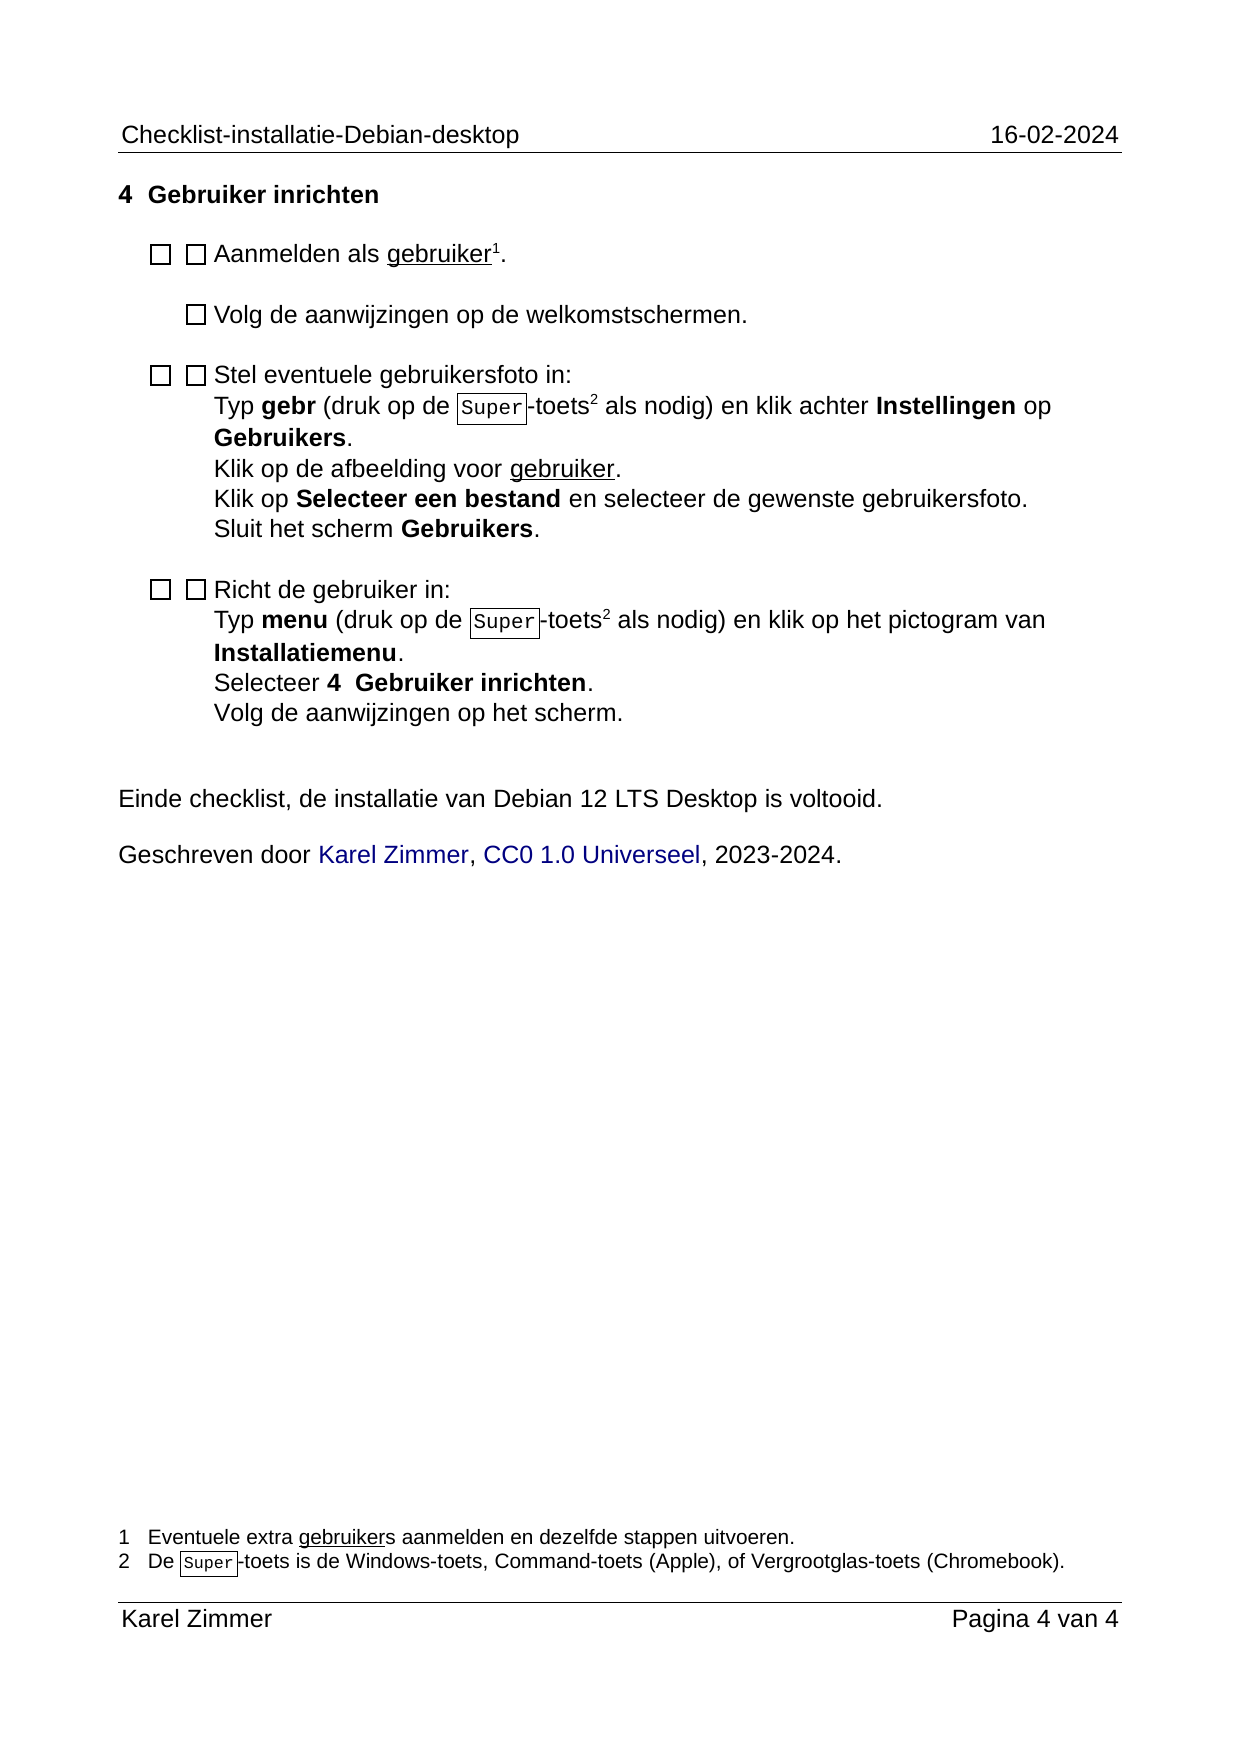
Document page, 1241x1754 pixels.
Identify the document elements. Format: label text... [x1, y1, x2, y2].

table_cell Stel eventuele gebruikersfoto in: [213, 360, 1122, 391]
table_cell [213, 544, 1122, 575]
table_cell [142, 605, 177, 668]
table_cell [177, 605, 213, 668]
table_cell [177, 668, 213, 698]
table_cell [177, 698, 213, 728]
table_cell Volg de aanwijzingen op de welkomstschermen. [213, 300, 1122, 330]
table_header [142, 239, 177, 269]
table_cell [177, 300, 213, 330]
table_cell [177, 330, 213, 360]
table_header [177, 239, 213, 269]
table_cell Volg de aanwijzingen op het scherm. [213, 698, 1122, 728]
table_cell [142, 668, 177, 698]
table_cell [177, 360, 213, 391]
table_cell [118, 514, 142, 544]
table_cell [213, 330, 1122, 360]
table_cell [142, 300, 177, 330]
table_cell [142, 360, 177, 391]
table_cell [142, 544, 177, 575]
table_cell [142, 269, 177, 300]
table_cell [142, 698, 177, 728]
table_cell [118, 698, 142, 728]
table_cell [118, 484, 142, 514]
text Einde checklist, de installatie van Debian 12 LTS Desktop is voltooid. [118, 784, 1122, 812]
table_cell [213, 269, 1122, 300]
table_cell [118, 605, 142, 668]
table_cell Typ gebr (druk op de Super-toets als nodig) en klik achter Instellingen op Gebruikers. [213, 391, 1122, 453]
table_cell Richt de gebruiker in: [213, 575, 1122, 605]
table_cell [142, 484, 177, 514]
table_cell [177, 575, 213, 605]
table_cell [177, 514, 213, 544]
table_cell [142, 575, 177, 605]
table_cell [118, 544, 142, 575]
table_cell [118, 668, 142, 698]
table_cell [177, 391, 213, 453]
table_cell [142, 330, 177, 360]
table_cell [177, 454, 213, 484]
table_cell Selecteer 4 Gebruiker inrichten. [213, 668, 1122, 698]
table_cell [118, 391, 142, 453]
table_cell [177, 484, 213, 514]
table_cell [118, 330, 142, 360]
table_cell [177, 269, 213, 300]
table_cell Sluit het scherm Gebruikers. [213, 514, 1122, 544]
table_cell [118, 454, 142, 484]
table_cell [118, 360, 142, 391]
table_cell Typ menu (druk op de Super-toets2 als nodig) en klik op het pictogram van Installatiemenu. [213, 605, 1122, 668]
table_cell Klik op de afbeelding voor gebruiker. [213, 454, 1122, 484]
table_cell [118, 575, 142, 605]
table_cell [177, 544, 213, 575]
table_cell Klik op Selecteer een bestand en selecteer de gewenste gebruikersfoto. [213, 484, 1122, 514]
list Gebruiker inrichten [118, 177, 1122, 211]
table_header Aanmelden als gebruiker. [213, 239, 1122, 269]
table_cell [142, 391, 177, 453]
text Geschreven door Karel Zimmer, CC0 1.0 Universeel, 2023-2024. [118, 841, 1122, 868]
table_header [118, 239, 142, 269]
table_cell [118, 269, 142, 300]
table_cell [142, 454, 177, 484]
table_cell [142, 514, 177, 544]
table_cell [118, 300, 142, 330]
